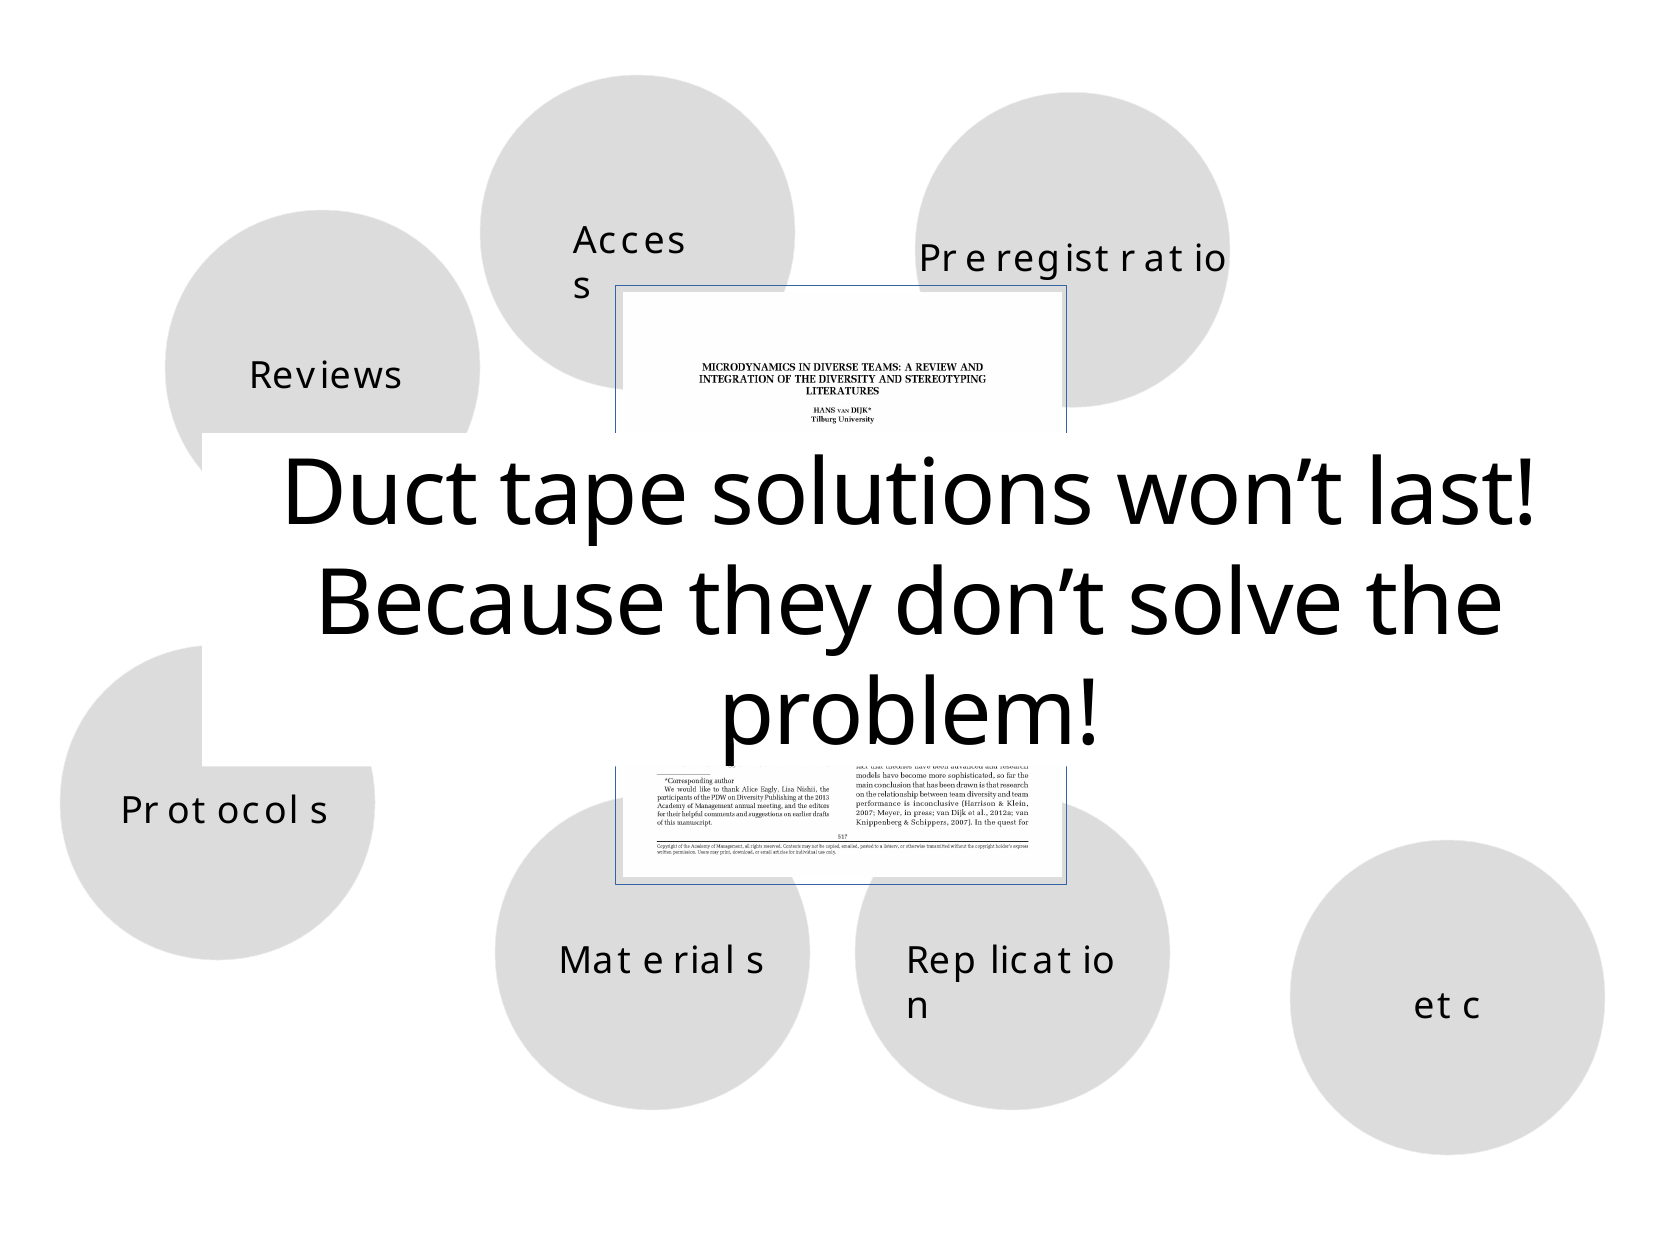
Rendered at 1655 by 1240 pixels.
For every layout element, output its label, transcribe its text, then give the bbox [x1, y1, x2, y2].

text_box [166, 211, 479, 469]
text_box [1291, 841, 1604, 1154]
text_box [616, 799, 794, 884]
text_box Protocols [118, 786, 336, 832]
text_box Preregistration [916, 233, 1245, 280]
text_box Reviews [246, 351, 417, 397]
text_box [616, 286, 785, 389]
text_box [917, 93, 1228, 233]
text_box Replication [903, 936, 1137, 982]
text_box Access [570, 216, 705, 262]
text_box Duct tape solutions won’t last! Because they don’t solve the problem! [202, 433, 1559, 767]
picture [623, 292, 1062, 433]
text_box [871, 804, 1066, 884]
text_box [481, 76, 794, 388]
text_box [919, 280, 1226, 407]
text_box [61, 647, 374, 959]
picture [623, 767, 1062, 877]
text_box [920, 286, 1066, 406]
text_box Materials [556, 936, 767, 982]
text_box etc [1411, 981, 1500, 1027]
text_box [496, 800, 809, 1109]
text_box [856, 805, 1169, 1109]
